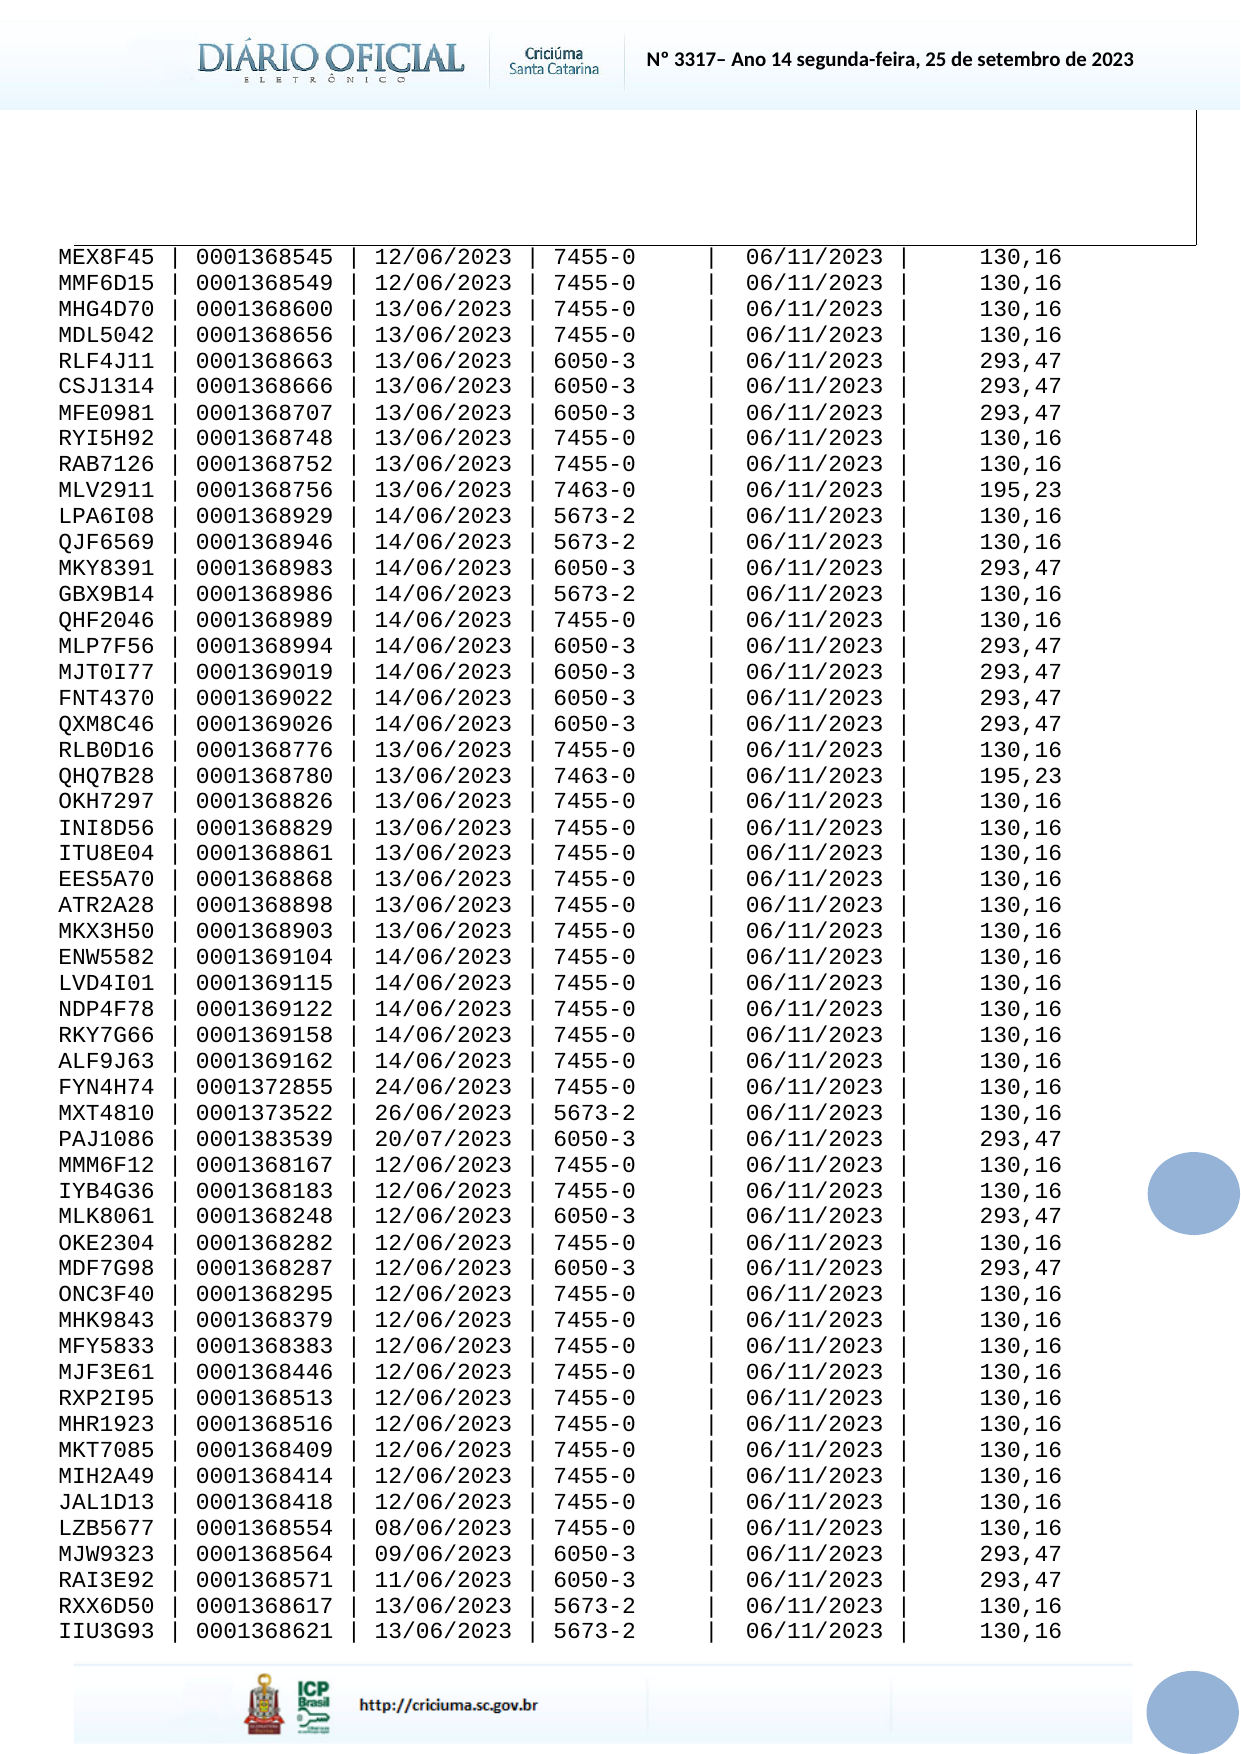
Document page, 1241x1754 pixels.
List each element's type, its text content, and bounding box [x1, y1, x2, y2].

text MMM6F12 | 0001368167 | 12/06/2023 | 7455-0 | 06/11/2023 | 130,16 [44, 1153, 1180, 1179]
text MDF7G98 | 0001368287 | 12/06/2023 | 6050-3 | 06/11/2023 | 293,47 [44, 1257, 1196, 1283]
text MIH2A49 | 0001368414 | 12/06/2023 | 7455-0 | 06/11/2023 | 130,16 [44, 1464, 1196, 1490]
text INI8D56 | 0001368829 | 13/06/2023 | 7455-0 | 06/11/2023 | 130,16 [44, 816, 1196, 842]
text IYB4G36 | 0001368183 | 12/06/2023 | 7455-0 | 06/11/2023 | 130,16 [44, 1179, 1150, 1205]
text JAL1D13 | 0001368418 | 12/06/2023 | 7455-0 | 06/11/2023 | 130,16 [44, 1490, 1196, 1516]
text ALF9J63 | 0001369162 | 14/06/2023 | 7455-0 | 06/11/2023 | 130,16 [44, 1049, 1196, 1075]
text IIU3G93 | 0001368621 | 13/06/2023 | 5673-2 | 06/11/2023 | 130,16 [44, 1620, 1196, 1646]
text MMF6D15 | 0001368549 | 12/06/2023 | 7455-0 | 06/11/2023 | 130,16 [44, 271, 1196, 297]
text FNT4370 | 0001369022 | 14/06/2023 | 6050-3 | 06/11/2023 | 293,47 [44, 686, 1196, 712]
text MKT7085 | 0001368409 | 12/06/2023 | 7455-0 | 06/11/2023 | 130,16 [44, 1438, 1196, 1464]
text MDL5042 | 0001368656 | 13/06/2023 | 7455-0 | 06/11/2023 | 130,16 [44, 323, 1196, 349]
text CSJ1314 | 0001368666 | 13/06/2023 | 6050-3 | 06/11/2023 | 293,47 [44, 375, 1196, 401]
text LPA6I08 | 0001368929 | 14/06/2023 | 5673-2 | 06/11/2023 | 130,16 [44, 504, 1196, 531]
text MHG4D70 | 0001368600 | 13/06/2023 | 7455-0 | 06/11/2023 | 130,16 [44, 297, 1196, 323]
text MLK8061 | 0001368248 | 12/06/2023 | 6050-3 | 06/11/2023 | 293,47 [44, 1205, 1171, 1231]
text ONC3F40 | 0001368295 | 12/06/2023 | 7455-0 | 06/11/2023 | 130,16 [44, 1283, 1196, 1309]
text LVD4I01 | 0001369115 | 14/06/2023 | 7455-0 | 06/11/2023 | 130,16 [44, 971, 1196, 997]
text NDP4F78 | 0001369122 | 14/06/2023 | 7455-0 | 06/11/2023 | 130,16 [44, 997, 1196, 1023]
text ATR2A28 | 0001368898 | 13/06/2023 | 7455-0 | 06/11/2023 | 130,16 [44, 894, 1196, 919]
text RLB0D16 | 0001368776 | 13/06/2023 | 7455-0 | 06/11/2023 | 130,16 [44, 738, 1196, 764]
text QJF6569 | 0001368946 | 14/06/2023 | 5673-2 | 06/11/2023 | 130,16 [44, 531, 1196, 556]
text RYI5H92 | 0001368748 | 13/06/2023 | 7455-0 | 06/11/2023 | 130,16 [44, 427, 1196, 453]
text FYN4H74 | 0001372855 | 24/06/2023 | 7455-0 | 06/11/2023 | 130,16 [44, 1075, 1196, 1101]
text RAI3E92 | 0001368571 | 11/06/2023 | 6050-3 | 06/11/2023 | 293,47 [44, 1568, 1196, 1594]
text MHR1923 | 0001368516 | 12/06/2023 | 7455-0 | 06/11/2023 | 130,16 [44, 1412, 1196, 1438]
text RAB7126 | 0001368752 | 13/06/2023 | 7455-0 | 06/11/2023 | 130,16 [44, 453, 1196, 479]
text QHF2046 | 0001368989 | 14/06/2023 | 7455-0 | 06/11/2023 | 130,16 [44, 608, 1196, 634]
text MJW9323 | 0001368564 | 09/06/2023 | 6050-3 | 06/11/2023 | 293,47 [44, 1542, 1196, 1568]
text MXT4810 | 0001373522 | 26/06/2023 | 5673-2 | 06/11/2023 | 130,16 [44, 1101, 1196, 1127]
text GBX9B14 | 0001368986 | 14/06/2023 | 5673-2 | 06/11/2023 | 130,16 [44, 582, 1196, 608]
text OKE2304 | 0001368282 | 12/06/2023 | 7455-0 | 06/11/2023 | 130,16 [44, 1231, 1196, 1257]
text MLV2911 | 0001368756 | 13/06/2023 | 7463-0 | 06/11/2023 | 195,23 [44, 479, 1196, 504]
text MHK9843 | 0001368379 | 12/06/2023 | 7455-0 | 06/11/2023 | 130,16 [44, 1309, 1196, 1334]
text LZB5677 | 0001368554 | 08/06/2023 | 7455-0 | 06/11/2023 | 130,16 [44, 1516, 1196, 1542]
text PAJ1086 | 0001383539 | 20/07/2023 | 6050-3 | 06/11/2023 | 293,47 [44, 1127, 1196, 1153]
text MLP7F56 | 0001368994 | 14/06/2023 | 6050-3 | 06/11/2023 | 293,47 [44, 634, 1196, 660]
text QXM8C46 | 0001369026 | 14/06/2023 | 6050-3 | 06/11/2023 | 293,47 [44, 712, 1196, 738]
text ITU8E04 | 0001368861 | 13/06/2023 | 7455-0 | 06/11/2023 | 130,16 [44, 842, 1196, 868]
text RXP2I95 | 0001368513 | 12/06/2023 | 7455-0 | 06/11/2023 | 130,16 [44, 1386, 1196, 1412]
text MFY5833 | 0001368383 | 12/06/2023 | 7455-0 | 06/11/2023 | 130,16 [44, 1334, 1196, 1361]
text RKY7G66 | 0001369158 | 14/06/2023 | 7455-0 | 06/11/2023 | 130,16 [44, 1023, 1196, 1049]
text MEX8F45 | 0001368545 | 12/06/2023 | 7455-0 | 06/11/2023 | 130,16 [44, 245, 1196, 271]
text EES5A70 | 0001368868 | 13/06/2023 | 7455-0 | 06/11/2023 | 130,16 [44, 868, 1196, 894]
text MKX3H50 | 0001368903 | 13/06/2023 | 7455-0 | 06/11/2023 | 130,16 [44, 919, 1196, 946]
text OKH7297 | 0001368826 | 13/06/2023 | 7455-0 | 06/11/2023 | 130,16 [44, 790, 1196, 816]
text QHQ7B28 | 0001368780 | 13/06/2023 | 7463-0 | 06/11/2023 | 195,23 [44, 764, 1196, 790]
text MJF3E61 | 0001368446 | 12/06/2023 | 7455-0 | 06/11/2023 | 130,16 [44, 1361, 1196, 1386]
text MJT0I77 | 0001369019 | 14/06/2023 | 6050-3 | 06/11/2023 | 293,47 [44, 660, 1196, 686]
text RXX6D50 | 0001368617 | 13/06/2023 | 5673-2 | 06/11/2023 | 130,16 [44, 1594, 1196, 1620]
text ENW5582 | 0001369104 | 14/06/2023 | 7455-0 | 06/11/2023 | 130,16 [44, 946, 1196, 971]
text RLF4J11 | 0001368663 | 13/06/2023 | 6050-3 | 06/11/2023 | 293,47 [44, 349, 1196, 375]
text MKY8391 | 0001368983 | 14/06/2023 | 6050-3 | 06/11/2023 | 293,47 [44, 556, 1196, 582]
text MFE0981 | 0001368707 | 13/06/2023 | 6050-3 | 06/11/2023 | 293,47 [44, 401, 1196, 427]
